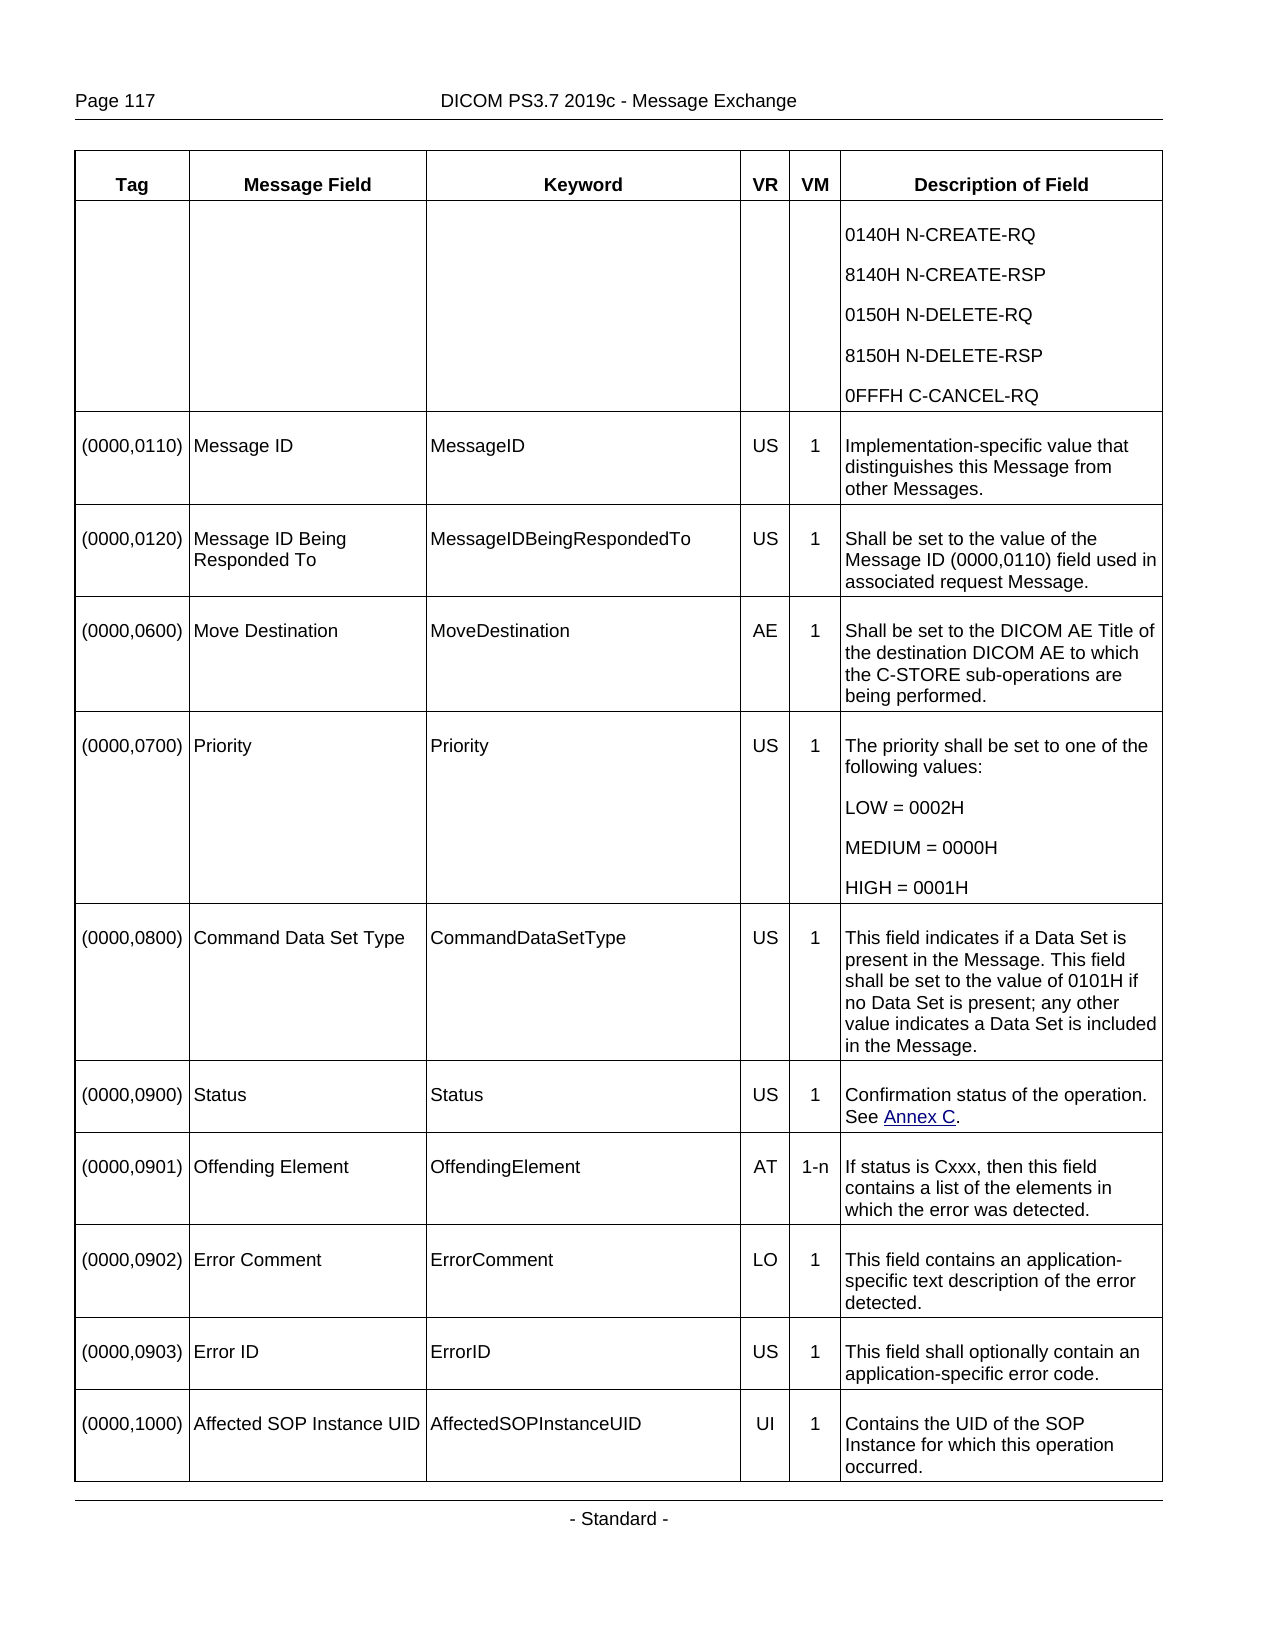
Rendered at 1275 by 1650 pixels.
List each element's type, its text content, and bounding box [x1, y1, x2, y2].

table_cell US [741, 1061, 789, 1132]
table_cell Command Data Set Type [190, 904, 426, 1060]
table_cell OffendingElement [427, 1133, 740, 1224]
table_cell If status is Cxxx, then this field contains a list of the elements in which the error was detected. [841, 1133, 1162, 1224]
table_cell (0000,0700) [76, 712, 189, 903]
table_cell MoveDestination [427, 597, 740, 711]
table_cell Implementation-specific value that distinguishes this Message from other Messages. [841, 412, 1162, 503]
table_cell Error ID [190, 1318, 426, 1388]
table_cell US [741, 505, 789, 596]
table_cell (0000,0120) [76, 505, 189, 596]
table_cell [790, 201, 840, 411]
table_cell MessageID [427, 412, 740, 503]
table_cell 1 [790, 597, 840, 711]
table_cell MessageIDBeingRespondedTo [427, 505, 740, 596]
table_cell [190, 201, 426, 411]
table_cell (0000,0600) [76, 597, 189, 711]
table_header Tag [76, 151, 189, 200]
table_cell Priority [190, 712, 426, 903]
table_cell 1 [790, 1061, 840, 1132]
table_cell Contains the UID of the SOP Instance for which this operation occurred. [841, 1390, 1162, 1481]
table_cell This field shall optionally contain an application-specific error code. [841, 1318, 1162, 1388]
table_cell [427, 201, 740, 411]
table_cell The priority shall be set to one of the following values: LOW = 0002H MEDIUM = 0000H HIGH = 0001H [841, 712, 1162, 903]
table_cell UI [741, 1390, 789, 1481]
table_cell US [741, 904, 789, 1060]
table_cell This field indicates if a Data Set is present in the Message. This field shall be set to the value of 0101H if no Data Set is present; any other value indicates a Data Set is included in the Message. [841, 904, 1162, 1060]
table_cell 0140H N-CREATE-RQ 8140H N-CREATE-RSP 0150H N-DELETE-RQ 8150H N-DELETE-RSP 0FFFH C-CANCEL-RQ [841, 201, 1162, 411]
table_cell (0000,0902) [76, 1225, 189, 1317]
table_cell 1 [790, 1390, 840, 1481]
table_cell US [741, 412, 789, 503]
table_cell (0000,0110) [76, 412, 189, 503]
table_cell Shall be set to the value of the Message ID (0000,0110) field used in associated request Message. [841, 505, 1162, 596]
table_cell Message ID [190, 412, 426, 503]
table_cell US [741, 712, 789, 903]
table_cell US [741, 1318, 789, 1388]
table_cell 1 [790, 1318, 840, 1388]
table_cell ErrorID [427, 1318, 740, 1388]
table_cell 1 [790, 904, 840, 1060]
table_header Description of Field [841, 151, 1162, 200]
table_cell AE [741, 597, 789, 711]
table_cell 1 [790, 1225, 840, 1317]
table_header Message Field [190, 151, 426, 200]
table_cell Affected SOP Instance UID [190, 1390, 426, 1481]
table_cell Confirmation status of the operation. See Annex C. [841, 1061, 1162, 1132]
table_cell (0000,0901) [76, 1133, 189, 1224]
table_cell Priority [427, 712, 740, 903]
table_cell (0000,1000) [76, 1390, 189, 1481]
table_cell This field contains an application-specific text description of the error detected. [841, 1225, 1162, 1317]
table_cell (0000,0800) [76, 904, 189, 1060]
table_header Keyword [427, 151, 740, 200]
table_cell Message ID Being Responded To [190, 505, 426, 596]
table_cell (0000,0903) [76, 1318, 189, 1388]
table_cell 1-n [790, 1133, 840, 1224]
table_cell 1 [790, 505, 840, 596]
table_cell AT [741, 1133, 789, 1224]
table_cell AffectedSOPInstanceUID [427, 1390, 740, 1481]
table_cell 1 [790, 712, 840, 903]
table_cell [741, 201, 789, 411]
table_cell Status [427, 1061, 740, 1132]
table_cell [76, 201, 189, 411]
table_header VM [790, 151, 840, 200]
table_cell (0000,0900) [76, 1061, 189, 1132]
table_cell LO [741, 1225, 789, 1317]
table_cell ErrorComment [427, 1225, 740, 1317]
table_cell Error Comment [190, 1225, 426, 1317]
table_cell Move Destination [190, 597, 426, 711]
table_cell CommandDataSetType [427, 904, 740, 1060]
table_cell Status [190, 1061, 426, 1132]
table_cell Shall be set to the DICOM AE Title of the destination DICOM AE to which the C-STORE sub-operations are being performed. [841, 597, 1162, 711]
table_header VR [741, 151, 789, 200]
table_cell Offending Element [190, 1133, 426, 1224]
table_cell 1 [790, 412, 840, 503]
